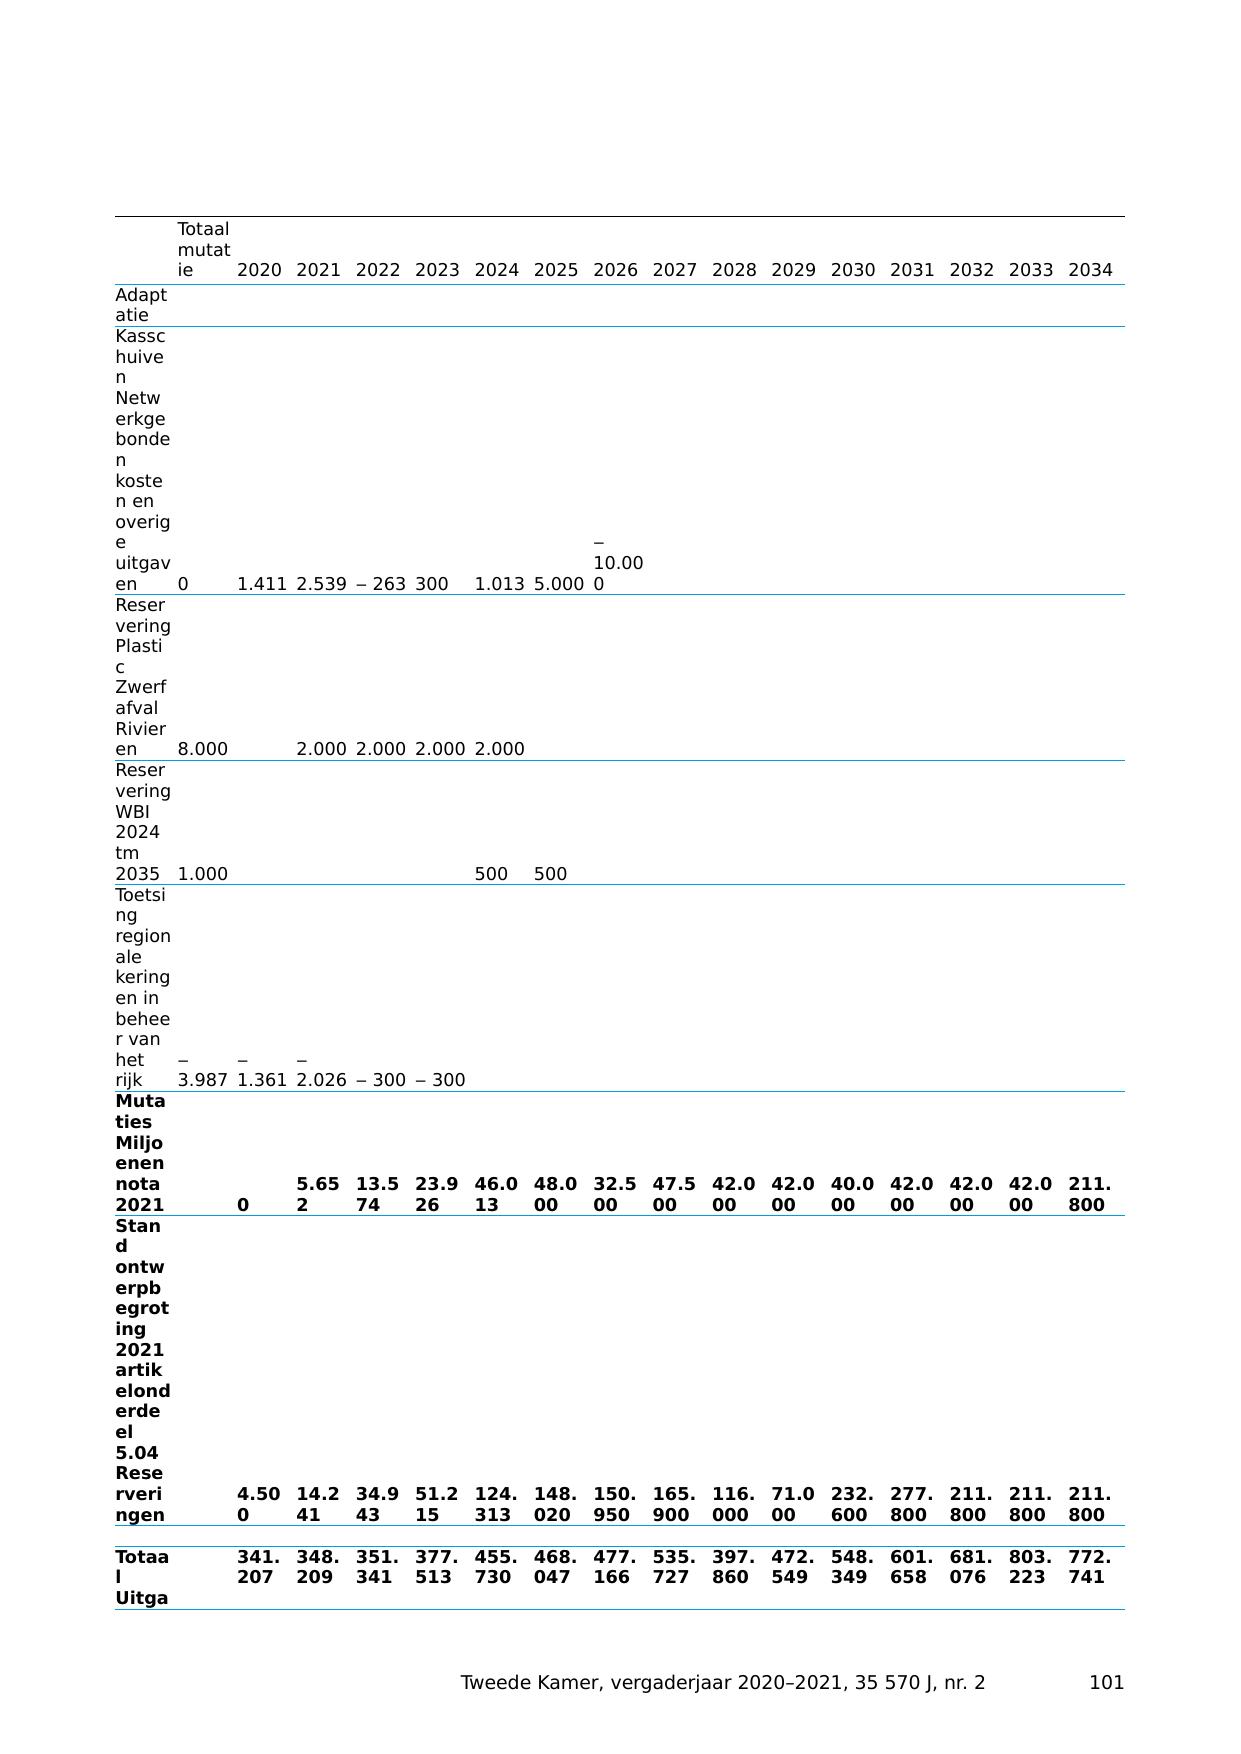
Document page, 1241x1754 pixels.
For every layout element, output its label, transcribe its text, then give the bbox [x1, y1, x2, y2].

table_cell [175, 285, 234, 326]
table_cell 397.860 [709, 1547, 768, 1609]
table_cell 2029 [768, 217, 828, 284]
table_cell 1.411 [234, 327, 293, 594]
table_cell [1006, 885, 1065, 1091]
table_cell 2023 [412, 217, 471, 284]
table_cell [234, 1526, 293, 1546]
table_cell [531, 285, 590, 326]
table_cell 211.800 [1065, 1216, 1125, 1525]
table_cell [175, 1216, 234, 1525]
table_cell [650, 595, 709, 760]
table_cell [768, 285, 828, 326]
table_cell 211.800 [1006, 1216, 1065, 1525]
table_cell [531, 1526, 590, 1546]
table_cell [650, 285, 709, 326]
table_cell [412, 761, 471, 884]
table_cell [946, 1526, 1006, 1546]
table_cell [887, 595, 946, 760]
table_cell 2024 [471, 217, 531, 284]
table_cell [531, 595, 590, 760]
table_cell 2027 [650, 217, 709, 284]
table_cell [175, 1092, 234, 1215]
table_cell [709, 761, 768, 884]
table_cell [293, 1526, 353, 1546]
table_cell 2022 [353, 217, 412, 284]
table_cell 2.000 [353, 595, 412, 760]
table_cell 2020 [234, 217, 293, 284]
table_cell 42.000 [1006, 1092, 1065, 1215]
table_cell ‒ 10.000 [590, 327, 649, 594]
table_cell [115, 1526, 174, 1546]
table_cell [828, 595, 887, 760]
table_cell 148.020 [531, 1216, 590, 1525]
table_cell 341.207 [234, 1547, 293, 1609]
table_cell 42.000 [709, 1092, 768, 1215]
table_cell 232.600 [828, 1216, 887, 1525]
table_cell 2.000 [293, 595, 353, 760]
table_cell Totaal mutatie [175, 217, 234, 284]
table_cell ‒ 1.361 [234, 885, 293, 1091]
table_cell 772.741 [1065, 1547, 1125, 1609]
table_cell [709, 327, 768, 594]
table_cell [768, 1526, 828, 1546]
table_cell [590, 885, 649, 1091]
table_cell [709, 285, 768, 326]
table_cell 211.800 [1065, 1092, 1125, 1215]
table_cell 150.950 [590, 1216, 649, 1525]
table_cell 5.000 [531, 327, 590, 594]
table_cell 2032 [946, 217, 1006, 284]
table_cell [887, 885, 946, 1091]
table_cell [115, 217, 174, 284]
table_cell Toetsing regionale keringen in beheer van het rijk [115, 885, 174, 1091]
table_cell [531, 885, 590, 1091]
table_cell 42.000 [768, 1092, 828, 1215]
table_cell 5.652 [293, 1092, 353, 1215]
table_cell Totaal Uitga [115, 1547, 174, 1609]
table_cell [1006, 595, 1065, 760]
table_cell 42.000 [887, 1092, 946, 1215]
table_cell 2025 [531, 217, 590, 284]
table_cell [768, 595, 828, 760]
table_cell 13.574 [353, 1092, 412, 1215]
table_cell 2026 [590, 217, 649, 284]
table_cell [887, 285, 946, 326]
table_cell 2.000 [471, 595, 531, 760]
table_cell 351.341 [353, 1547, 412, 1609]
table_cell 32.500 [590, 1092, 649, 1215]
table_cell 2.000 [412, 595, 471, 760]
table_cell [1006, 1526, 1065, 1546]
table_cell [828, 327, 887, 594]
table_cell ‒ 300 [412, 885, 471, 1091]
table_cell [946, 761, 1006, 884]
table_cell [887, 1526, 946, 1546]
table_cell [650, 761, 709, 884]
table_cell [1006, 327, 1065, 594]
table_cell 51.215 [412, 1216, 471, 1525]
table_cell 803.223 [1006, 1547, 1065, 1609]
table_cell [234, 595, 293, 760]
table_header Tabel 34 Artikel 5 Netwerkgebonden kosten en overige uitgaven (bedragen x € 1.000) [115, 191, 1125, 216]
table_cell [1006, 285, 1065, 326]
table_cell ‒ 3.987 [175, 885, 234, 1091]
table_cell 535.727 [650, 1547, 709, 1609]
table_cell [828, 885, 887, 1091]
table_cell [353, 285, 412, 326]
table_cell [471, 1526, 531, 1546]
table_cell [471, 285, 531, 326]
table_cell Reservering Plastic Zwerfafval Rivieren [115, 595, 174, 760]
table_cell 477.166 [590, 1547, 649, 1609]
table_cell Stand ontwerpbegroting 2021 artikelonderdeel 5.04 Reserveringen [115, 1216, 174, 1525]
table_cell [353, 1526, 412, 1546]
table_cell [946, 595, 1006, 760]
table_cell 165.900 [650, 1216, 709, 1525]
table_cell [828, 285, 887, 326]
table_cell 124.313 [471, 1216, 531, 1525]
table_cell [768, 761, 828, 884]
table_cell [946, 285, 1006, 326]
table_cell 468.047 [531, 1547, 590, 1609]
table_cell 4.500 [234, 1216, 293, 1525]
table_cell [887, 761, 946, 884]
table_cell 500 [471, 761, 531, 884]
table_cell 277.800 [887, 1216, 946, 1525]
table_cell 377.513 [412, 1547, 471, 1609]
table_cell 14.241 [293, 1216, 353, 1525]
table_cell [709, 1526, 768, 1546]
table_cell ‒ 2.026 [293, 885, 353, 1091]
table_cell Mutaties Miljoenennota 2021 [115, 1092, 174, 1215]
table_cell [590, 595, 649, 760]
table_cell [768, 885, 828, 1091]
table_cell 42.000 [946, 1092, 1006, 1215]
table_cell 300 [412, 327, 471, 594]
table_cell 40.000 [828, 1092, 887, 1215]
table_cell 48.000 [531, 1092, 590, 1215]
table_cell [412, 1526, 471, 1546]
table_cell 211.800 [946, 1216, 1006, 1525]
table_cell 71.000 [768, 1216, 828, 1525]
table_cell [1065, 761, 1125, 884]
table_cell [234, 285, 293, 326]
table_cell [590, 1526, 649, 1546]
table_cell 681.076 [946, 1547, 1006, 1609]
table_cell 2028 [709, 217, 768, 284]
table_cell 8.000 [175, 595, 234, 760]
table_cell 2030 [828, 217, 887, 284]
table_cell 46.013 [471, 1092, 531, 1215]
table_cell [1065, 327, 1125, 594]
table_cell ‒ 300 [353, 885, 412, 1091]
table_cell 348.209 [293, 1547, 353, 1609]
table_cell [1065, 595, 1125, 760]
table_cell 0 [234, 1092, 293, 1215]
table_cell [234, 761, 293, 884]
table_cell [590, 761, 649, 884]
table_cell 548.349 [828, 1547, 887, 1609]
table_cell [175, 1526, 234, 1546]
table_cell 0 [175, 327, 234, 594]
table_cell 2021 [293, 217, 353, 284]
table_cell [1065, 885, 1125, 1091]
table_cell Kasschuiven Netwerkgebonden kosten en overige uitgaven [115, 327, 174, 594]
table_cell 455.730 [471, 1547, 531, 1609]
table_cell [650, 327, 709, 594]
table_cell 2033 [1006, 217, 1065, 284]
table_cell [650, 1526, 709, 1546]
table_cell [1006, 761, 1065, 884]
table_cell ‒ 263 [353, 327, 412, 594]
table_cell [471, 885, 531, 1091]
table_cell 2.539 [293, 327, 353, 594]
table_cell [590, 285, 649, 326]
table_cell [650, 885, 709, 1091]
table_cell [293, 761, 353, 884]
table_cell 23.926 [412, 1092, 471, 1215]
table_cell [293, 285, 353, 326]
table_cell [1065, 285, 1125, 326]
table_cell 1.000 [175, 761, 234, 884]
table_cell [828, 761, 887, 884]
table_cell [828, 1526, 887, 1546]
table_cell 1.013 [471, 327, 531, 594]
table_cell 2034 [1065, 217, 1125, 284]
table_cell 116.000 [709, 1216, 768, 1525]
table_cell [887, 327, 946, 594]
table_cell [175, 1547, 234, 1609]
table_cell [946, 885, 1006, 1091]
table_cell [353, 761, 412, 884]
table_cell [709, 595, 768, 760]
table_cell 472.549 [768, 1547, 828, 1609]
table_cell 47.500 [650, 1092, 709, 1215]
table_cell 601.658 [887, 1547, 946, 1609]
table_cell 34.943 [353, 1216, 412, 1525]
table_cell [768, 327, 828, 594]
table_cell Adaptatie [115, 285, 174, 326]
table_cell [412, 285, 471, 326]
table_cell [709, 885, 768, 1091]
table_cell 500 [531, 761, 590, 884]
table_cell [946, 327, 1006, 594]
table_cell 2031 [887, 217, 946, 284]
table_cell [1065, 1526, 1125, 1546]
table_cell Reservering WBI 2024 tm 2035 [115, 761, 174, 884]
